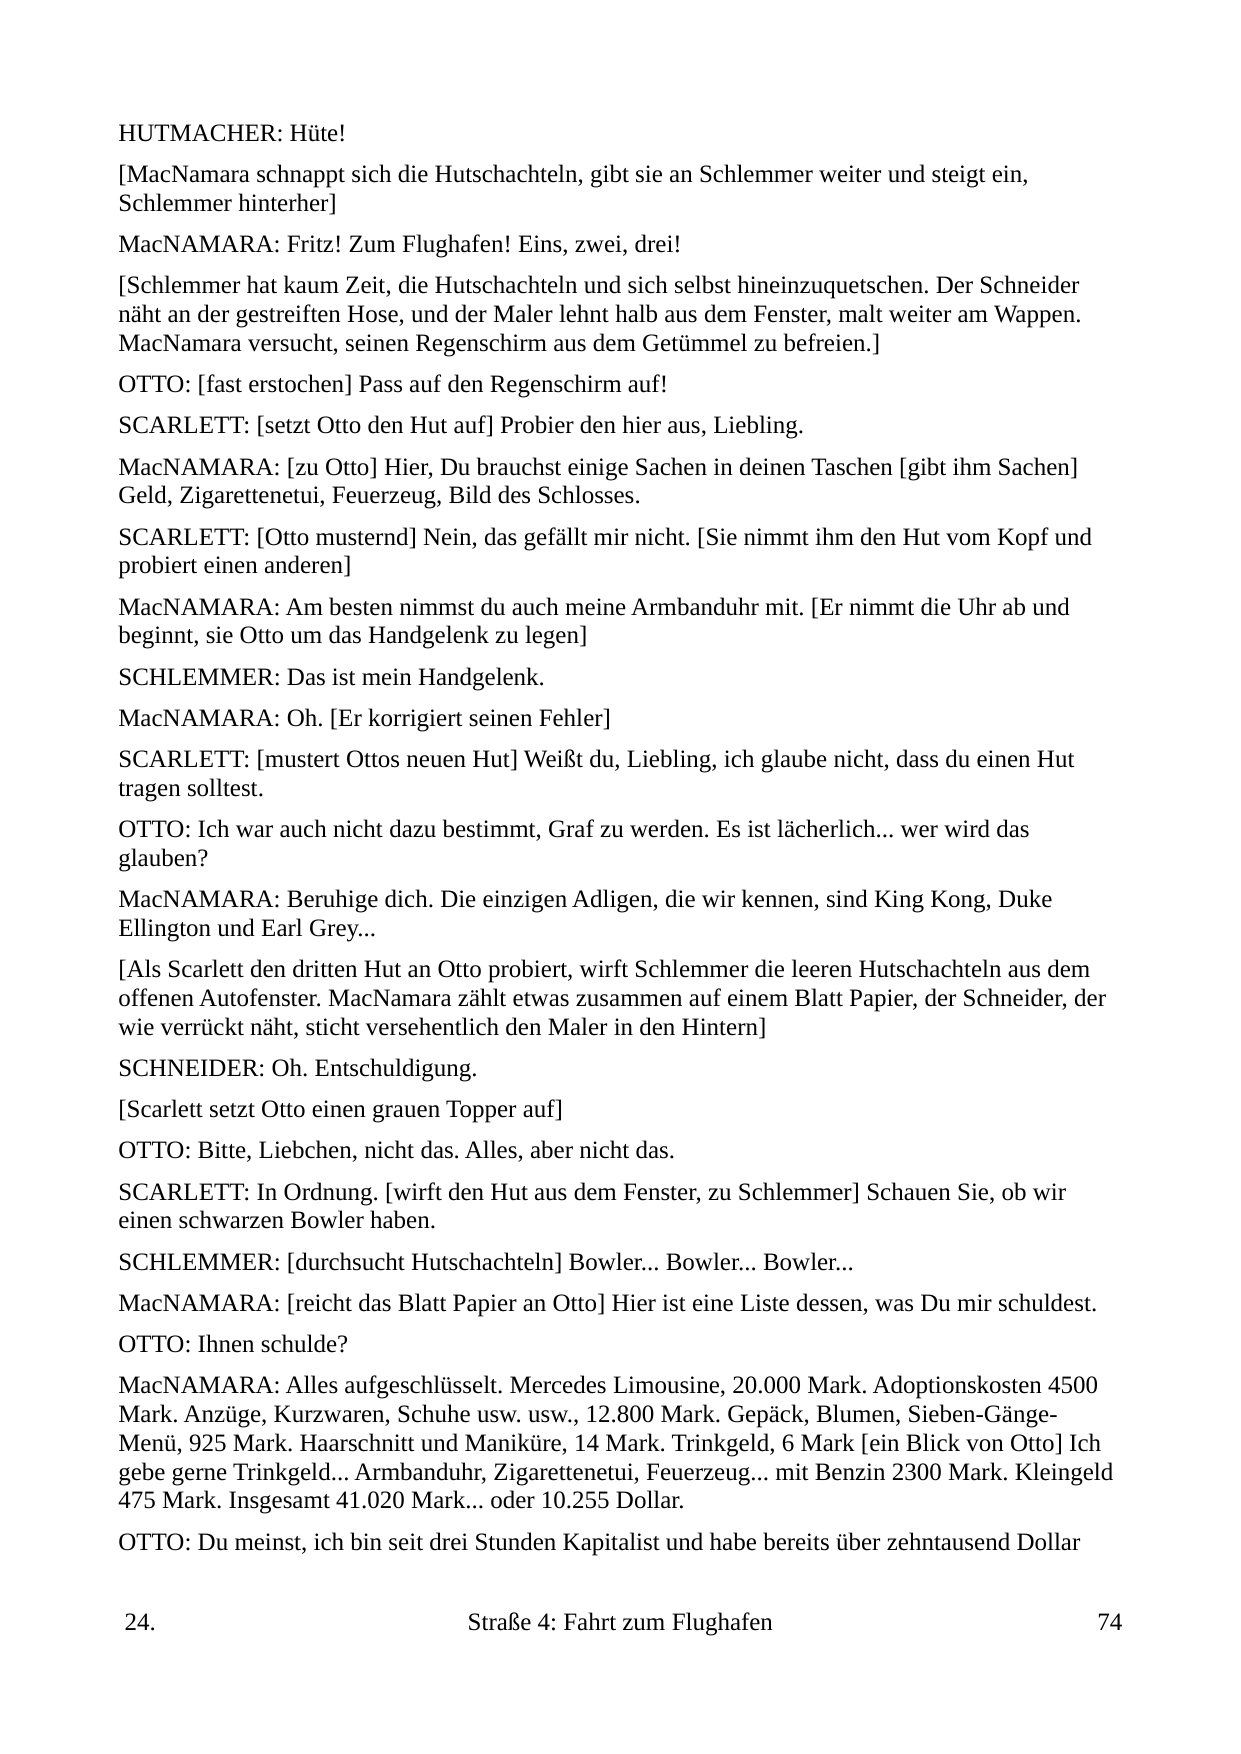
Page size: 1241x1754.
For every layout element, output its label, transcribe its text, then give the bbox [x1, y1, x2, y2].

text MacNAMARA: Alles aufgeschlüsselt. Mercedes Limousine, 20.000 Mark. Adoptionskosten 4500 Mark. Anzüge, Kurzwaren, Schuhe usw. usw., 12.800 Mark. Gepäck, Blumen, Sieben-Gänge-Menü, 925 Mark. Haarschnitt und Maniküre, 14 Mark. Trinkgeld, 6 Mark [ein Blick von Otto] Ich gebe gerne Trinkgeld... Armbanduhr, Zigarettenetui, Feuerzeug... mit Benzin 2300 Mark. Kleingeld 475 Mark. Insgesamt 41.020 Mark... oder 10.255 Dollar. [118, 1371, 1122, 1514]
text SCARLETT: In Ordnung. [wirft den Hut aus dem Fenster, zu Schlemmer] Schauen Sie, ob wir einen schwarzen Bowler haben. [118, 1177, 1122, 1234]
text MacNAMARA: [zu Otto] Hier, Du brauchst einige Sachen in deinen Taschen [gibt ihm Sachen] Geld, Zigarettenetui, Feuerzeug, Bild des Schlosses. [118, 452, 1122, 509]
text SCHNEIDER: Oh. Entschuldigung. [118, 1053, 1122, 1082]
text MacNAMARA: Fritz! Zum Flughafen! Eins, zwei, drei! [118, 229, 1122, 258]
text MacNAMARA: Oh. [Er korrigiert seinen Fehler] [118, 703, 1122, 732]
text SCARLETT: [setzt Otto den Hut auf] Probier den hier aus, Liebling. [118, 411, 1122, 439]
text SCHLEMMER: Das ist mein Handgelenk. [118, 662, 1122, 691]
text HUTMACHER: Hüte! [118, 118, 1122, 147]
text MacNAMARA: Am besten nimmst du auch meine Armbanduhr mit. [Er nimmt die Uhr ab und beginnt, sie Otto um das Handgelenk zu legen] [118, 592, 1122, 649]
text SCHLEMMER: [durchsucht Hutschachteln] Bowler... Bowler... Bowler... [118, 1247, 1122, 1276]
text [MacNamara schnappt sich die Hutschachteln, gibt sie an Schlemmer weiter und steigt ein, Schlemmer hinterher] [118, 159, 1122, 217]
text MacNAMARA: Beruhige dich. Die einzigen Adligen, die wir kennen, sind King Kong, Duke Ellington und Earl Grey... [118, 884, 1122, 942]
text [Scarlett setzt Otto einen grauen Topper auf] [118, 1094, 1122, 1123]
text OTTO: Ihnen schulde? [118, 1329, 1122, 1358]
text OTTO: Ich war auch nicht dazu bestimmt, Graf zu werden. Es ist lächerlich... wer wird das glauben? [118, 814, 1122, 872]
text SCARLETT: [Otto musternd] Nein, das gefällt mir nicht. [Sie nimmt ihm den Hut vom Kopf und probiert einen anderen] [118, 522, 1122, 579]
text OTTO: Bitte, Liebchen, nicht das. Alles, aber nicht das. [118, 1136, 1122, 1164]
text [Schlemmer hat kaum Zeit, die Hutschachteln und sich selbst hineinzuquetschen. Der Schneider näht an der gestreiften Hose, und der Maler lehnt halb aus dem Fenster, malt weiter am Wappen. MacNamara versucht, seinen Regenschirm aus dem Getümmel zu befreien.] [118, 271, 1122, 357]
text OTTO: Du meinst, ich bin seit drei Stunden Kapitalist und habe bereits über zehntausend Dollar [118, 1527, 1122, 1556]
text MacNAMARA: [reicht das Blatt Papier an Otto] Hier ist eine Liste dessen, was Du mir schuldest. [118, 1288, 1122, 1317]
text [Als Scarlett den dritten Hut an Otto probiert, wirft Schlemmer die leeren Hutschachteln aus dem offenen Autofenster. MacNamara zählt etwas zusammen auf einem Blatt Papier, der Schneider, der wie verrückt näht, sticht versehentlich den Maler in den Hintern] [118, 954, 1122, 1041]
text OTTO: [fast erstochen] Pass auf den Regenschirm auf! [118, 369, 1122, 398]
text SCARLETT: [mustert Ottos neuen Hut] Weißt du, Liebling, ich glaube nicht, dass du einen Hut tragen solltest. [118, 744, 1122, 802]
